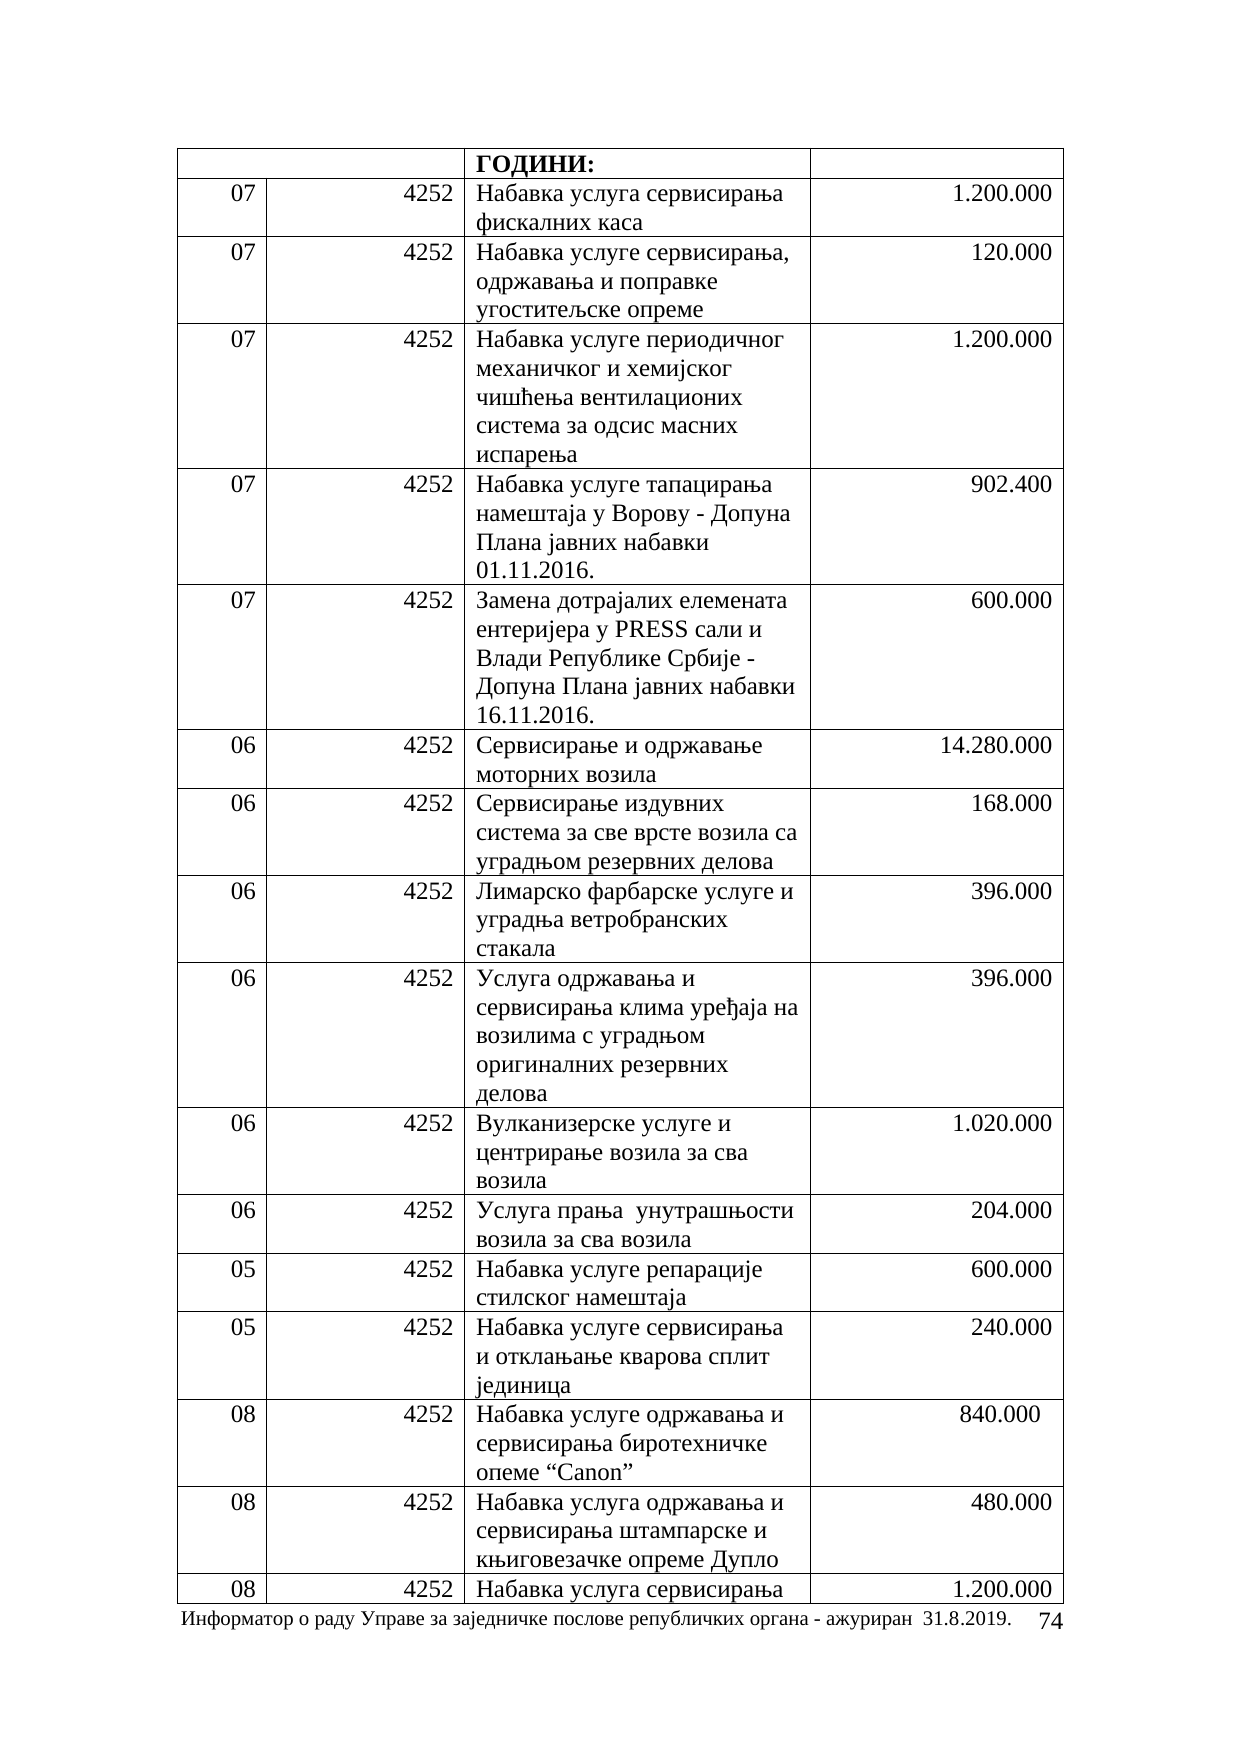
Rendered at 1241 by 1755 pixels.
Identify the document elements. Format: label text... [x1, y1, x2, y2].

table_cell 07 [178, 237, 266, 323]
table_cell 4252 [267, 179, 464, 236]
table_cell 4252 [267, 876, 464, 962]
table_cell Набавка услуге сервисирања, одржавања и поправке угоститељске опреме [465, 237, 810, 323]
table_cell 4252 [267, 1254, 464, 1311]
table_cell 1.200.000 [811, 1574, 1063, 1603]
table_cell Набавка услуге сервисирања и отклањање кварова сплит јединица [465, 1312, 810, 1398]
table_cell 4252 [267, 237, 464, 323]
table_cell 4252 [267, 469, 464, 584]
table_cell 4252 [267, 963, 464, 1107]
table_cell Набавка услуге репарације стилског намештаја [465, 1254, 810, 1311]
table_cell Набавка услуга сервисирања [465, 1574, 810, 1603]
table_cell 07 [178, 585, 266, 729]
table_cell Услуга прања унутрашњости возила за сва возила [465, 1195, 810, 1253]
table_cell 06 [178, 876, 266, 962]
table_cell 4252 [267, 730, 464, 787]
table_cell Вулканизерске услуге и центрирање возила за сва возила [465, 1108, 810, 1194]
table_cell 06 [178, 789, 266, 875]
table_cell [811, 149, 1063, 177]
table_cell 4252 [267, 585, 464, 729]
table_cell 168.000 [811, 789, 1063, 875]
table_cell 4252 [267, 1574, 464, 1603]
table_cell 840.000 [811, 1400, 1063, 1486]
table_cell 600.000 [811, 585, 1063, 729]
table_cell 06 [178, 1195, 266, 1253]
table_cell 1.020.000 [811, 1108, 1063, 1194]
table_cell Замена дотрајалих елемената ентеријера у PRESS сали и Влади Републике Србије - Допуна Плана јавних набавки 16.11.2016. [465, 585, 810, 729]
table_cell 4252 [267, 1312, 464, 1398]
table_cell Набавка услуге периодичног механичког и хемијског чишћења вентилационих система за одсис масних испарења [465, 324, 810, 468]
table_cell Сервисирање издувних система за све врсте возила са уградњом резервних делова [465, 789, 810, 875]
table_cell 06 [178, 1108, 266, 1194]
table_cell 396.000 [811, 876, 1063, 962]
table_cell ГОДИНИ: [465, 149, 810, 177]
table_cell [178, 149, 464, 177]
table_cell Лимарско фарбарске услуге и уградња ветробранских стакала [465, 876, 810, 962]
table_cell 1.200.000 [811, 179, 1063, 236]
table_cell Набавка услуга одржавања и сервисирања штампарске и књиговезачке опреме Дупло [465, 1487, 810, 1573]
table_cell 4252 [267, 324, 464, 468]
table_cell 06 [178, 730, 266, 787]
table_cell 120.000 [811, 237, 1063, 323]
table_cell Набавка услуге тапацирања намештаја у Ворову - Допуна Плана јавних набавки 01.11.2016. [465, 469, 810, 584]
table_cell 4252 [267, 789, 464, 875]
table_cell 396.000 [811, 963, 1063, 1107]
table_cell 08 [178, 1400, 266, 1486]
table_cell 1.200.000 [811, 324, 1063, 468]
table_cell Услуга одржавања и сервисирања клима уређаја на возилима с уградњом оригиналних резервних делова [465, 963, 810, 1107]
table_cell 4252 [267, 1108, 464, 1194]
table_cell 4252 [267, 1400, 464, 1486]
table_cell Набавка услуге одржавања и сервисирања биротехничке опеме “Canon” [465, 1400, 810, 1486]
table_cell 05 [178, 1312, 266, 1398]
table_cell Сервисирање и одржавање моторних возила [465, 730, 810, 787]
table_cell 08 [178, 1574, 266, 1603]
table_cell 600.000 [811, 1254, 1063, 1311]
table_cell 4252 [267, 1487, 464, 1573]
table_cell Набавка услуга сервисирања фискалних каса [465, 179, 810, 236]
table_cell 4252 [267, 1195, 464, 1253]
table_cell 08 [178, 1487, 266, 1573]
table_cell 07 [178, 469, 266, 584]
table_cell 06 [178, 963, 266, 1107]
table_cell 240.000 [811, 1312, 1063, 1398]
table_cell 14.280.000 [811, 730, 1063, 787]
table_cell 07 [178, 324, 266, 468]
table_cell 480.000 [811, 1487, 1063, 1573]
table_cell 05 [178, 1254, 266, 1311]
table_cell 07 [178, 179, 266, 236]
table_cell 902.400 [811, 469, 1063, 584]
table_cell 204.000 [811, 1195, 1063, 1253]
